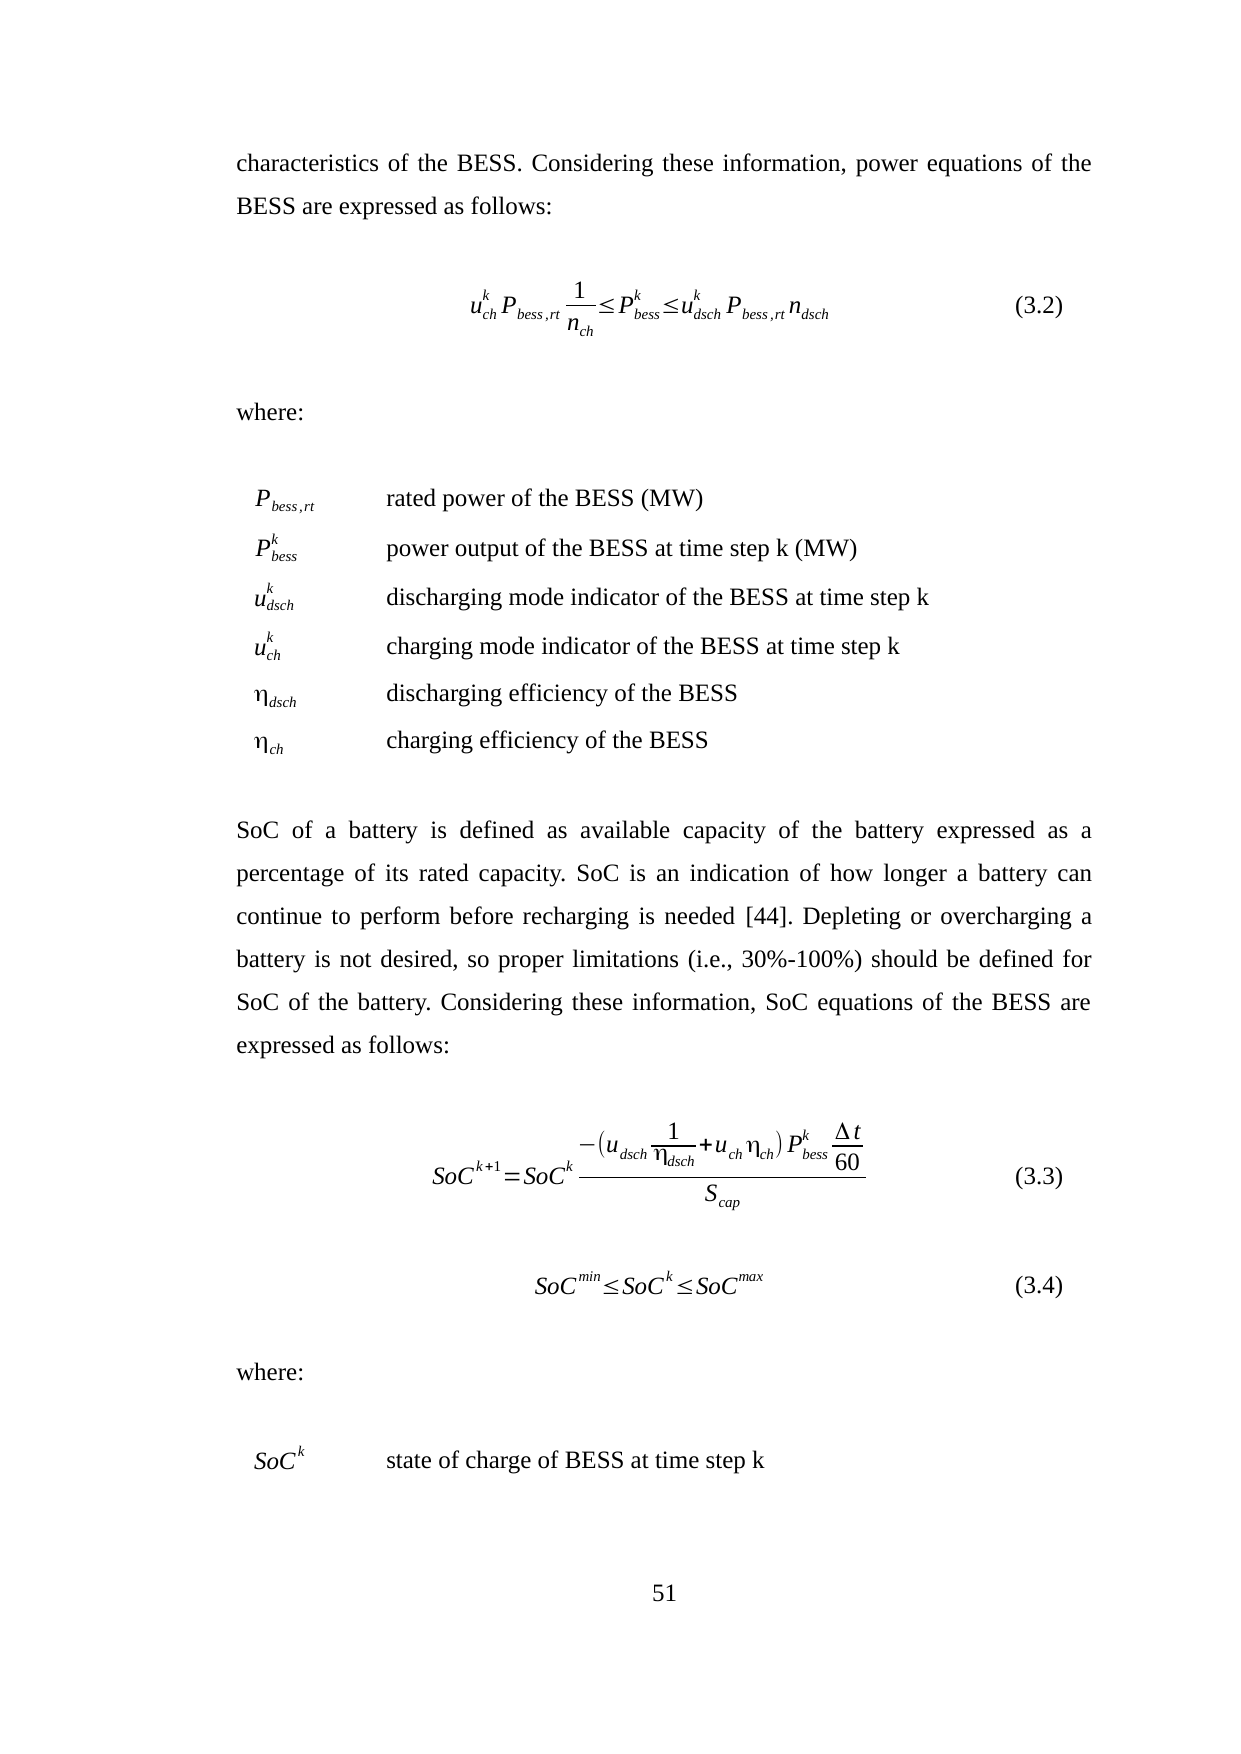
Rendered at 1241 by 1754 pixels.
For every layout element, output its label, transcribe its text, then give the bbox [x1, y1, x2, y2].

text charging efficiency of the BESS [236, 725, 1093, 757]
text state of charge of BESS at time step k [236, 1443, 1093, 1474]
text discharging mode indicator of the BESS at time step k [236, 579, 1093, 614]
text (3.4) [236, 1268, 1093, 1299]
text where: [236, 1357, 1093, 1386]
text rated power of the BESS (MW) [236, 483, 1093, 516]
text discharging efficiency of the BESS [236, 678, 1093, 710]
text charging mode indicator of the BESS at time step k [236, 629, 1093, 664]
text power output of the BESS at time step k (MW) [236, 530, 1093, 565]
text (3.2) [236, 277, 1093, 340]
text (3.3) [236, 1117, 1093, 1211]
text where: [236, 397, 1093, 426]
text SoC of a battery is defined as available capacity of the battery expressed as a percentage of its rated capacity. SoC is an indication of how longer a battery can continue to perform before recharging is needed [44]. Depleting or overcharging a battery is not desired, so proper limitations (i.e., 30%-100%) should be defined for SoC of the battery. Considering these information, SoC equations of the BESS are expressed as follows: [236, 815, 1093, 1059]
text characteristics of the BESS. Considering these information, power equations of the BESS are expressed as follows: [236, 148, 1093, 219]
